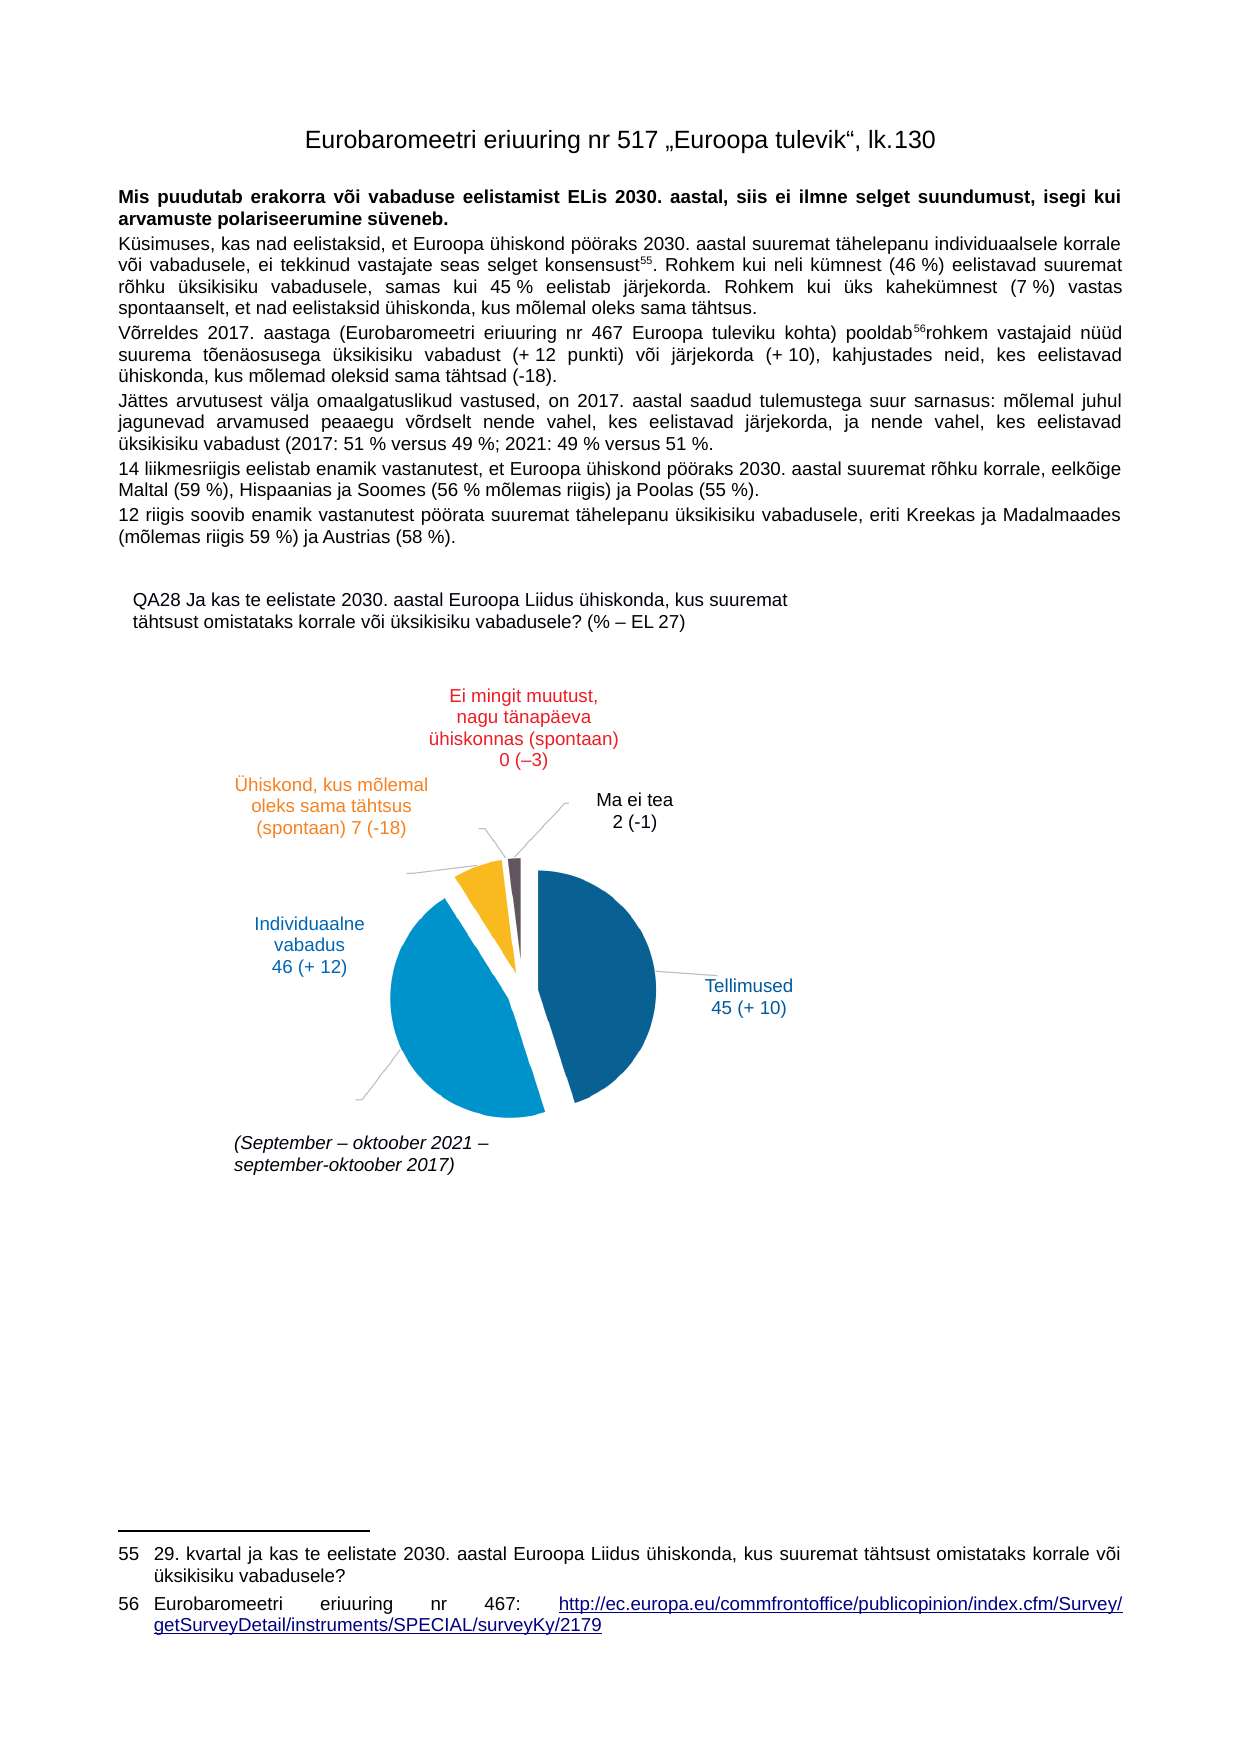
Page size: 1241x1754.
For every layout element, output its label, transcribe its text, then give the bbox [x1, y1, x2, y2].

text 14 liikmesriigis eelistab enamik vastanutest, et Euroopa ühiskond pööraks 2030. aastal suuremat rõhku korrale, eelkõige Maltal (59 %), Hispaanias ja Soomes (56 % mõlemas riigis) ja Poolas (55 %). [118, 458, 1122, 501]
picture [348, 790, 731, 1133]
text 12 riigis soovib enamik vastanutest pöörata suuremat tähelepanu üksikisiku vabadusele, eriti Kreekas ja Madalmaades (mõlemas riigis 59 %) ja Austrias (58 %). [118, 504, 1122, 547]
text 29. kvartal ja kas te eelistate 2030. aastal Euroopa Liidus ühiskonda, kus suuremat tähtsust omistataks korrale või üksikisiku vabadusele? [118, 1543, 1122, 1586]
text Eurobaromeetri eriuuring nr 467: http://ec.europa.eu/commfrontoffice/publicopinion/index.cfm/Survey/getSurveyDetail/instruments/SPECIAL/surveyKy/2179 [118, 1593, 1122, 1636]
text Mis puudutab erakorra või vabaduse eelistamist ELis 2030. aastal, siis ei ilmne selget suundumust, isegi kui arvamuste polariseerumine süveneb. [118, 186, 1122, 229]
text Jättes arvutusest välja omaalgatuslikud vastused, on 2017. aastal saadud tulemustega suur sarnasus: mõlemal juhul jagunevad arvamused peaaegu võrdselt nende vahel, kes eelistavad järjekorda, ja nende vahel, kes eelistavad üksikisiku vabadust (2017: 51 % versus 49 %; 2021: 49 % versus 51 %. [118, 390, 1122, 454]
text Küsimuses, kas nad eelistaksid, et Euroopa ühiskond pööraks 2030. aastal suuremat tähelepanu individuaalsele korrale või vabadusele, ei tekkinud vastajate seas selget konsensust. Rohkem kui neli kümnest (46 %) eelistavad suuremat rõhku üksikisiku vabadusele, samas kui 45 % eelistab järjekorda. Rohkem kui üks kahekümnest (7 %) vastas spontaanselt, et nad eelistaksid ühiskonda, kus mõlemal oleks sama tähtsus. [118, 232, 1122, 319]
text Võrreldes 2017. aastaga (Eurobaromeetri eriuuring nr 467 Euroopa tuleviku kohta) pooldabrohkem vastajaid nüüd suurema tõenäosusega üksikisiku vabadust (+ 12 punkti) või järjekorda (+ 10), kahjustades neid, kes eelistavad ühiskonda, kus mõlemad oleksid sama tähtsad (-18). [118, 322, 1122, 387]
